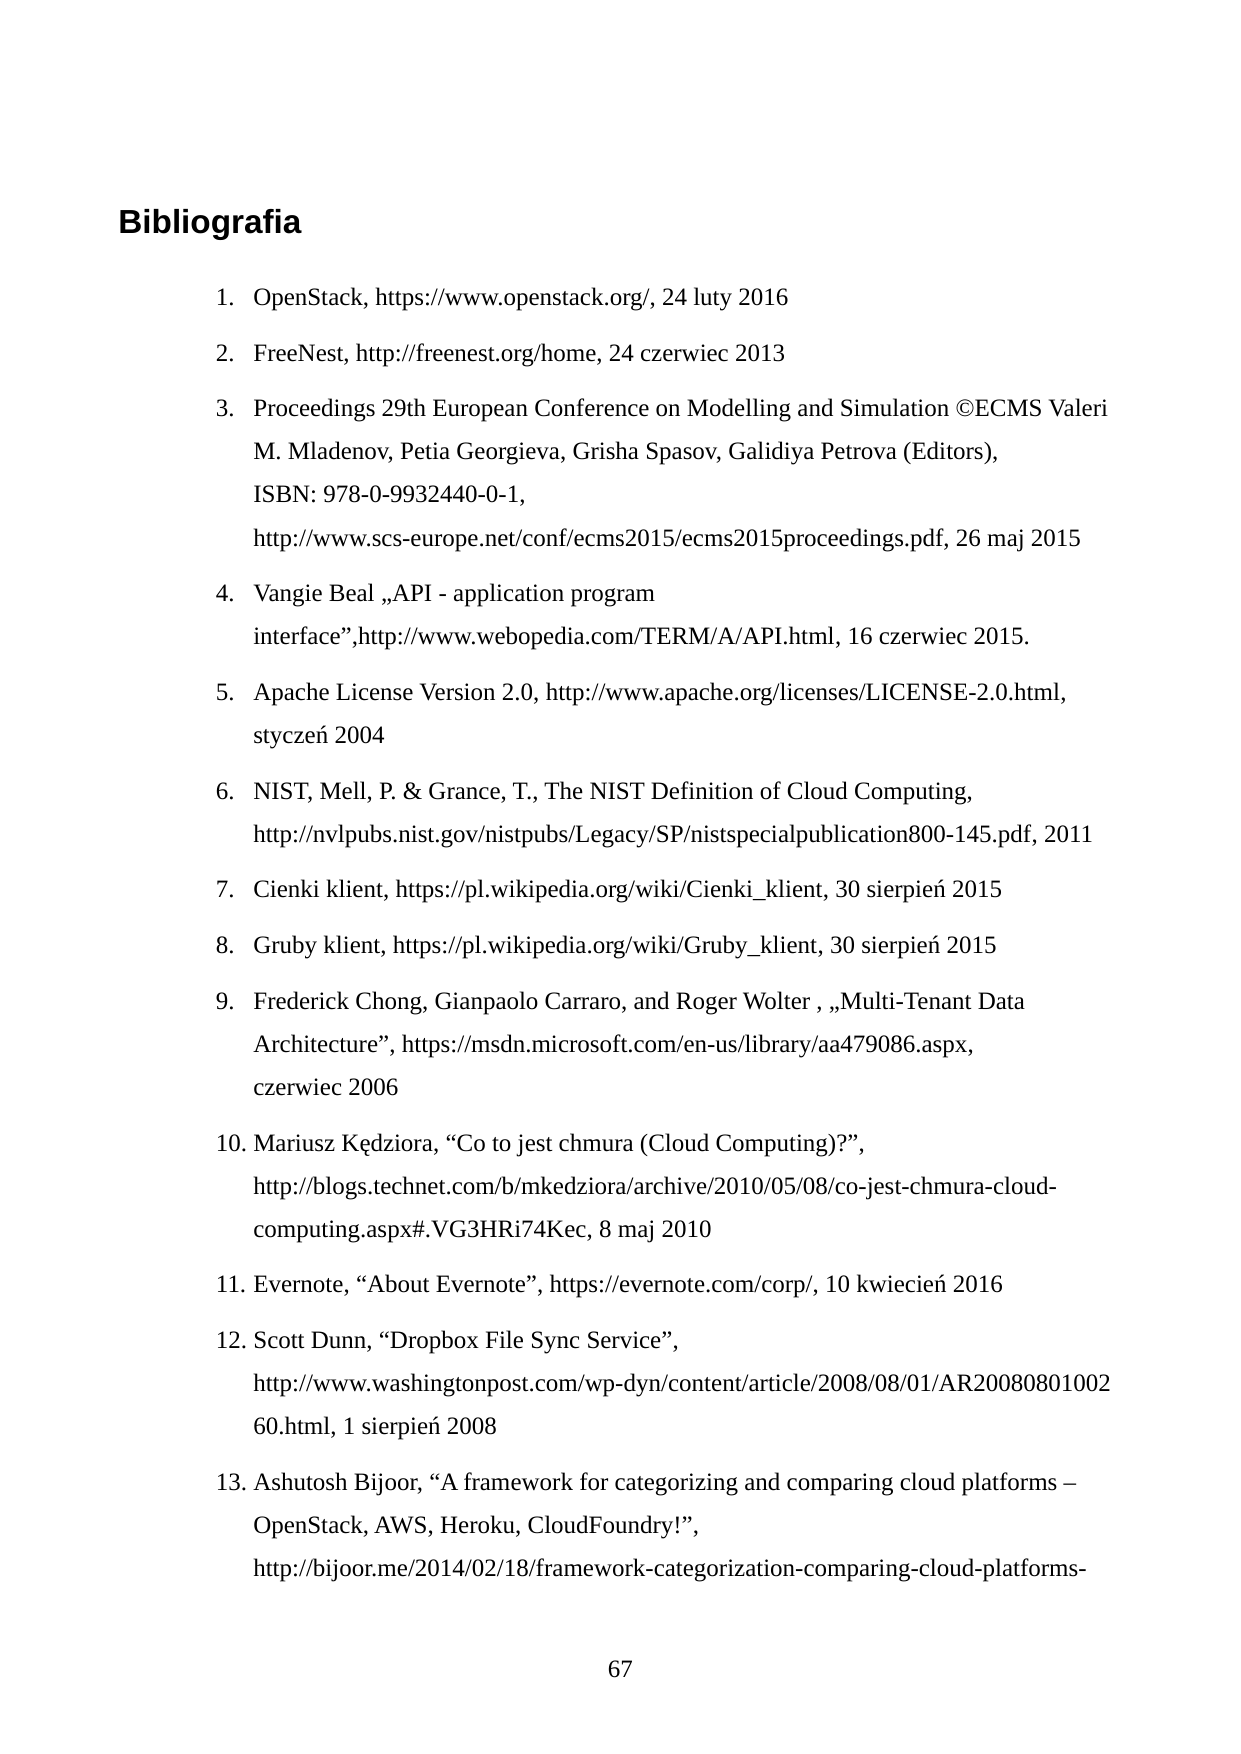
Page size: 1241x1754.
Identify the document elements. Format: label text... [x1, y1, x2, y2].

list NIST, Mell, P. & Grance, T., The NIST Definition of Cloud Computing, http://nvlpubs.nist.gov/nistpubs/Legacy/SP/nistspecialpublication800-145.pdf, 2011 [216, 776, 1122, 848]
list Proceedings 29th European Conference on Modelling and Simulation ©ECMS Valeri M. Mladenov, Petia Georgieva, Grisha Spasov, Galidiya Petrova (Editors), ISBN: 978-0-9932440-0-1, http://www.scs-europe.net/conf/ecms2015/ecms2015proceedings.pdf, 26 maj 2015 [216, 393, 1122, 551]
list Gruby klient, https://pl.wikipedia.org/wiki/Gruby_klient, 30 sierpień 2015 [216, 930, 1122, 959]
list Vangie Beal „API - application program interface”,http://www.webopedia.com/TERM/A/API.html, 16 czerwiec 2015. [216, 578, 1122, 650]
list Ashutosh Bijoor, “A framework for categorizing and comparing cloud platforms – OpenStack, AWS, Heroku, CloudFoundry!”, http://bijoor.me/2014/02/18/framework-categorization-comparing-cloud-platforms- [216, 1467, 1122, 1582]
list Apache License Version 2.0, http://www.apache.org/licenses/LICENSE-2.0.html, styczeń 2004 [216, 677, 1122, 749]
list Evernote, “About Evernote”, https://evernote.com/corp/, 10 kwiecień 2016 [216, 1269, 1122, 1298]
list FreeNest, http://freenest.org/home, 24 czerwiec 2013 [216, 338, 1122, 366]
list Cienki klient, https://pl.wikipedia.org/wiki/Cienki_klient, 30 sierpień 2015 [216, 874, 1122, 903]
list OpenStack, https://www.openstack.org/, 24 luty 2016 [216, 282, 1122, 311]
list Mariusz Kędziora, “Co to jest chmura (Cloud Computing)?”, http://blogs.technet.com/b/mkedziora/archive/2010/05/08/co-jest-chmura-cloud-computing.aspx#.VG3HRi74Kec, 8 maj 2010 [216, 1128, 1122, 1243]
list Frederick Chong, Gianpaolo Carraro, and Roger Wolter , „Multi-Tenant Data Architecture”, https://msdn.microsoft.com/en-us/library/aa479086.aspx, czerwiec 2006 [216, 986, 1122, 1101]
list Scott Dunn, “Dropbox File Sync Service”, http://www.washingtonpost.com/wp-dyn/content/article/2008/08/01/AR2008080100260.html, 1 sierpień 2008 [216, 1325, 1122, 1440]
subtitle Bibliografia [118, 202, 1122, 240]
